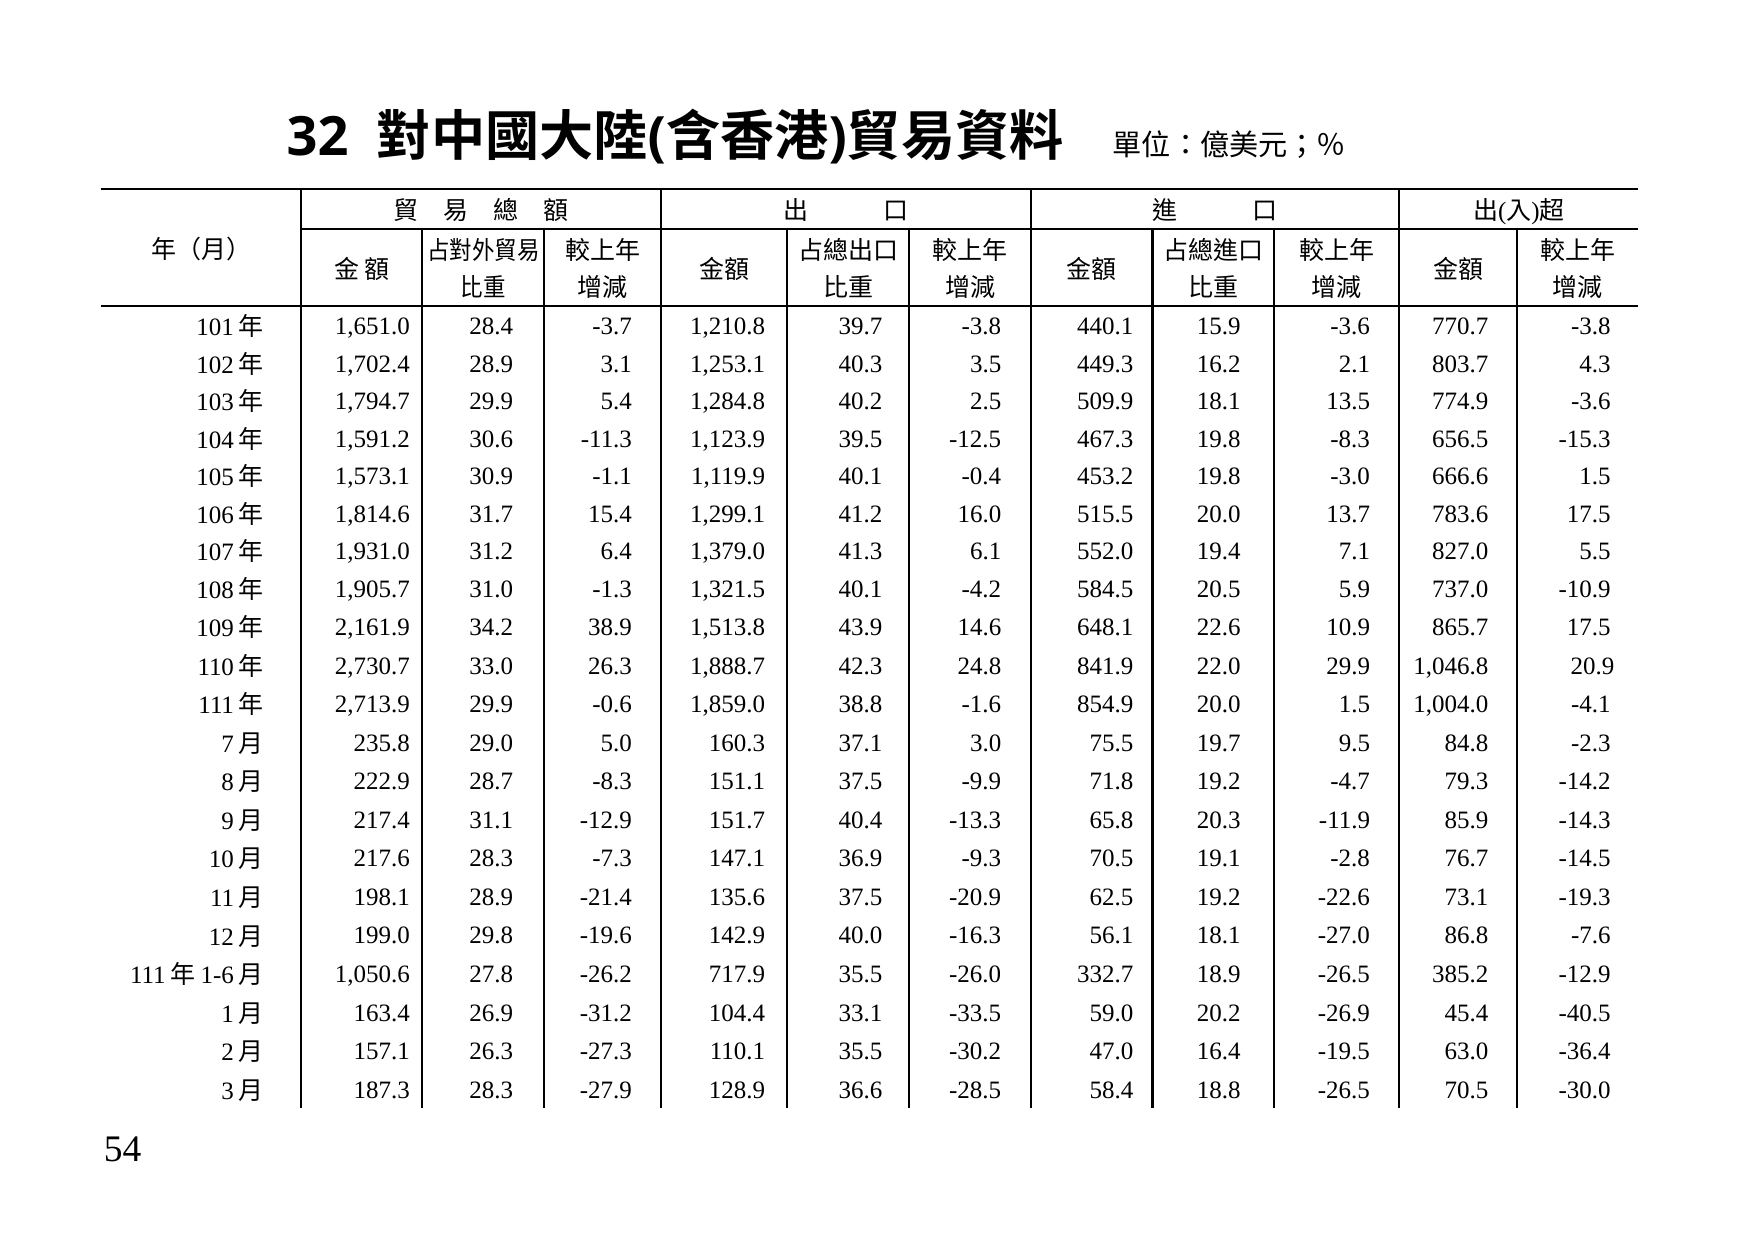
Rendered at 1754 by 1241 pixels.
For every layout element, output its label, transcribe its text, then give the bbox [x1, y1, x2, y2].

table_cell 1,046.8 [1400, 646, 1516, 684]
table_cell -13.3 [910, 801, 1030, 838]
table_cell 29.0 [423, 724, 543, 761]
table_cell 1,210.8 [662, 307, 786, 344]
table_header 進 口 [1032, 190, 1398, 228]
table_cell [1638, 382, 1642, 419]
table_cell 63.0 [1400, 1032, 1516, 1069]
table_cell 16.2 [1154, 344, 1273, 382]
table_cell 2月 [101, 1032, 300, 1069]
table_header 年（月） [101, 190, 300, 305]
table_cell 222.9 [302, 762, 421, 799]
table_cell 45.4 [1400, 993, 1516, 1031]
table_cell 73.1 [1400, 878, 1516, 915]
table_cell 3.1 [545, 344, 660, 382]
table_cell 86.8 [1400, 916, 1516, 954]
table_cell 15.9 [1154, 307, 1273, 344]
table_cell 19.1 [1154, 839, 1273, 877]
table_cell 9月 [101, 801, 300, 838]
table_cell 106年 [101, 494, 300, 532]
table_cell 110年 [101, 646, 300, 684]
table_cell 較上年 增減 [910, 230, 1030, 305]
table_cell [1638, 532, 1642, 569]
table_cell 40.0 [788, 916, 908, 954]
table_cell 19.2 [1154, 878, 1273, 915]
table_cell -30.2 [910, 1032, 1030, 1069]
table_cell 37.5 [788, 878, 908, 915]
table_cell -19.3 [1518, 878, 1638, 915]
table_cell -12.9 [545, 801, 660, 838]
table_cell -14.5 [1518, 839, 1638, 877]
table_cell 14.6 [910, 608, 1030, 645]
table_cell 217.6 [302, 839, 421, 877]
table_cell 111年1-6月 [101, 955, 300, 992]
table_cell 28.9 [423, 344, 543, 382]
table_cell 37.5 [788, 762, 908, 799]
table_cell 151.7 [662, 801, 786, 838]
table_cell -19.5 [1275, 1032, 1398, 1069]
table_cell 2.5 [910, 382, 1030, 419]
table_cell -3.8 [1518, 307, 1638, 344]
table_cell -4.2 [910, 569, 1030, 607]
table_cell -7.6 [1518, 916, 1638, 954]
table_cell -4.7 [1275, 762, 1398, 799]
table_cell -20.9 [910, 878, 1030, 915]
table_cell 17.5 [1518, 608, 1638, 645]
table_cell 30.9 [423, 457, 543, 494]
table_cell 552.0 [1032, 532, 1151, 569]
table_cell 79.3 [1400, 762, 1516, 799]
table_cell 102年 [101, 344, 300, 382]
table_cell -0.4 [910, 457, 1030, 494]
table_cell 1月 [101, 993, 300, 1031]
table_cell 34.2 [423, 608, 543, 645]
table_cell 47.0 [1032, 1032, 1151, 1069]
table_cell 10月 [101, 839, 300, 877]
table_cell 28.3 [423, 1070, 543, 1108]
table_cell 1,794.7 [302, 382, 421, 419]
table_cell 26.3 [423, 1032, 543, 1069]
table_cell 1,888.7 [662, 646, 786, 684]
table_cell -8.3 [1275, 419, 1398, 457]
table_cell 1,321.5 [662, 569, 786, 607]
table_cell -14.3 [1518, 801, 1638, 838]
table_cell 20.0 [1154, 494, 1273, 532]
table_cell -7.3 [545, 839, 660, 877]
table_cell 84.8 [1400, 724, 1516, 761]
table_cell 39.7 [788, 307, 908, 344]
table_cell 3月 [101, 1070, 300, 1108]
table_cell 111年 [101, 685, 300, 722]
table_cell 10.9 [1275, 608, 1398, 645]
table_cell [1638, 228, 1642, 305]
table_cell -3.0 [1275, 457, 1398, 494]
table_cell [1638, 685, 1642, 722]
table_cell -9.3 [910, 839, 1030, 877]
table_cell [1638, 1031, 1642, 1069]
table_cell [1638, 800, 1642, 838]
table_cell 較上年 增減 [1518, 230, 1638, 305]
table_cell 43.9 [788, 608, 908, 645]
table_cell [1638, 457, 1642, 494]
table_cell 656.5 [1400, 419, 1516, 457]
table_cell 103年 [101, 382, 300, 419]
table_cell 20.2 [1154, 993, 1273, 1031]
table_cell -27.9 [545, 1070, 660, 1108]
table_cell 85.9 [1400, 801, 1516, 838]
table_cell 65.8 [1032, 801, 1151, 838]
table_cell 占總進口比重 [1154, 230, 1273, 305]
table_cell 26.3 [545, 646, 660, 684]
table_cell 827.0 [1400, 532, 1516, 569]
table_cell 142.9 [662, 916, 786, 954]
table_cell 509.9 [1032, 382, 1151, 419]
table_cell 108年 [101, 569, 300, 607]
table_cell 774.9 [1400, 382, 1516, 419]
table_cell 1.5 [1518, 457, 1638, 494]
table_cell -3.6 [1518, 382, 1638, 419]
table_cell 29.8 [423, 916, 543, 954]
table_cell 42.3 [788, 646, 908, 684]
table_cell 147.1 [662, 839, 786, 877]
table_cell 1,050.6 [302, 955, 421, 992]
table_cell 19.2 [1154, 762, 1273, 799]
table_cell 783.6 [1400, 494, 1516, 532]
table_cell -33.5 [910, 993, 1030, 1031]
table_cell 金 額 [302, 230, 421, 305]
table_cell 24.8 [910, 646, 1030, 684]
table_cell 40.3 [788, 344, 908, 382]
table_cell [1638, 494, 1642, 532]
table_cell -8.3 [545, 762, 660, 799]
table_cell [1638, 419, 1642, 457]
table_cell 217.4 [302, 801, 421, 838]
table_cell 235.8 [302, 724, 421, 761]
table_cell 27.8 [423, 955, 543, 992]
table_cell 11月 [101, 878, 300, 915]
table_cell 6.1 [910, 532, 1030, 569]
table_cell [1638, 761, 1642, 799]
table_cell -10.9 [1518, 569, 1638, 607]
table_cell 110.1 [662, 1032, 786, 1069]
table_cell 2,713.9 [302, 685, 421, 722]
table_cell [1638, 915, 1642, 954]
table_cell 26.9 [423, 993, 543, 1031]
table_cell -9.9 [910, 762, 1030, 799]
table_cell 1.5 [1275, 685, 1398, 722]
table_cell 29.9 [1275, 646, 1398, 684]
table_cell 7月 [101, 724, 300, 761]
table_header [1638, 188, 1642, 228]
table_cell 36.9 [788, 839, 908, 877]
table_cell 31.2 [423, 532, 543, 569]
table_cell 440.1 [1032, 307, 1151, 344]
table_cell 13.5 [1275, 382, 1398, 419]
table_cell 占總出口比重 [788, 230, 908, 305]
table_cell 40.1 [788, 457, 908, 494]
table_cell 19.8 [1154, 419, 1273, 457]
table_cell 20.5 [1154, 569, 1273, 607]
table_cell 較上年 增減 [545, 230, 660, 305]
table_cell 22.0 [1154, 646, 1273, 684]
table_cell 36.6 [788, 1070, 908, 1108]
table_cell 1,379.0 [662, 532, 786, 569]
table_cell 20.0 [1154, 685, 1273, 722]
table_cell 5.5 [1518, 532, 1638, 569]
table_cell 128.9 [662, 1070, 786, 1108]
table_cell 28.7 [423, 762, 543, 799]
table_cell 1,253.1 [662, 344, 786, 382]
table_cell -26.9 [1275, 993, 1398, 1031]
table_cell 157.1 [302, 1032, 421, 1069]
table_cell 41.3 [788, 532, 908, 569]
table_cell 38.9 [545, 608, 660, 645]
table_cell 5.0 [545, 724, 660, 761]
table_cell 104年 [101, 419, 300, 457]
table_cell 59.0 [1032, 993, 1151, 1031]
table_cell -0.6 [545, 685, 660, 722]
table_cell -26.5 [1275, 1070, 1398, 1108]
table_cell 29.9 [423, 382, 543, 419]
table_cell 770.7 [1400, 307, 1516, 344]
table_cell 33.0 [423, 646, 543, 684]
table_cell 16.4 [1154, 1032, 1273, 1069]
table_cell 135.6 [662, 878, 786, 915]
table_cell -12.9 [1518, 955, 1638, 992]
table_cell -16.3 [910, 916, 1030, 954]
table_cell 39.5 [788, 419, 908, 457]
table_cell -1.1 [545, 457, 660, 494]
table_cell -26.5 [1275, 955, 1398, 992]
table_cell 76.7 [1400, 839, 1516, 877]
table_cell 5.9 [1275, 569, 1398, 607]
table_cell -28.5 [910, 1070, 1030, 1108]
table_cell 666.6 [1400, 457, 1516, 494]
subtitle 32 對中國大陸(含香港)貿易資料 單位：億美元；％ [103, 76, 1639, 188]
table_cell 1,004.0 [1400, 685, 1516, 722]
table_cell 467.3 [1032, 419, 1151, 457]
table_cell 金額 [1400, 230, 1516, 305]
table_cell 5.4 [545, 382, 660, 419]
table_cell [1638, 305, 1642, 344]
table_cell 717.9 [662, 955, 786, 992]
table_cell 3.5 [910, 344, 1030, 382]
table_cell 1,299.1 [662, 494, 786, 532]
table_cell 16.0 [910, 494, 1030, 532]
table_cell 841.9 [1032, 646, 1151, 684]
table_cell 18.8 [1154, 1070, 1273, 1108]
table_cell 28.9 [423, 878, 543, 915]
table_cell 19.4 [1154, 532, 1273, 569]
table_cell -12.5 [910, 419, 1030, 457]
table_cell 較上年 增減 [1275, 230, 1398, 305]
table_cell -11.3 [545, 419, 660, 457]
table_cell 19.8 [1154, 457, 1273, 494]
table_cell 104.4 [662, 993, 786, 1031]
table_cell 38.8 [788, 685, 908, 722]
table_cell -4.1 [1518, 685, 1638, 722]
table_cell 金額 [662, 230, 786, 305]
table_cell 金額 [1032, 230, 1151, 305]
table_cell -30.0 [1518, 1070, 1638, 1108]
table_cell [1638, 838, 1642, 877]
table_cell 75.5 [1032, 724, 1151, 761]
table_cell 30.6 [423, 419, 543, 457]
table_cell 31.0 [423, 569, 543, 607]
table_cell 4.3 [1518, 344, 1638, 382]
table_cell -14.2 [1518, 762, 1638, 799]
table_cell 35.5 [788, 955, 908, 992]
table_cell -19.6 [545, 916, 660, 954]
table_cell -26.0 [910, 955, 1030, 992]
table_cell 187.3 [302, 1070, 421, 1108]
table_cell -15.3 [1518, 419, 1638, 457]
table_cell [1638, 723, 1642, 761]
table_cell 1,905.7 [302, 569, 421, 607]
table_cell 13.7 [1275, 494, 1398, 532]
table_cell 1,119.9 [662, 457, 786, 494]
table_cell 865.7 [1400, 608, 1516, 645]
table_cell [1638, 992, 1642, 1031]
table_cell 1,651.0 [302, 307, 421, 344]
table_cell -40.5 [1518, 993, 1638, 1031]
table_cell -36.4 [1518, 1032, 1638, 1069]
table_cell 28.4 [423, 307, 543, 344]
table_cell 70.5 [1400, 1070, 1516, 1108]
table_cell 29.9 [423, 685, 543, 722]
table_cell 109年 [101, 608, 300, 645]
table_cell 41.2 [788, 494, 908, 532]
table_cell 20.3 [1154, 801, 1273, 838]
table_cell 12月 [101, 916, 300, 954]
table_cell [1638, 954, 1642, 992]
table_cell 515.5 [1032, 494, 1151, 532]
table_cell 7.1 [1275, 532, 1398, 569]
table_cell 332.7 [1032, 955, 1151, 992]
table_cell [1638, 569, 1642, 607]
table_header 出(入)超 [1400, 190, 1638, 228]
table_cell [1638, 344, 1642, 382]
table_header 貿 易 總 額 [302, 190, 660, 228]
table_cell 1,931.0 [302, 532, 421, 569]
table_cell 40.4 [788, 801, 908, 838]
table_cell 9.5 [1275, 724, 1398, 761]
table_cell 854.9 [1032, 685, 1151, 722]
table_cell 453.2 [1032, 457, 1151, 494]
table_cell -27.3 [545, 1032, 660, 1069]
table_cell 18.9 [1154, 955, 1273, 992]
table_cell 37.1 [788, 724, 908, 761]
table_cell [1638, 1069, 1642, 1108]
table_cell 62.5 [1032, 878, 1151, 915]
table_cell 803.7 [1400, 344, 1516, 382]
table_cell 2,161.9 [302, 608, 421, 645]
table_cell 1,859.0 [662, 685, 786, 722]
table_cell 1,284.8 [662, 382, 786, 419]
table_cell -1.3 [545, 569, 660, 607]
table_cell 584.5 [1032, 569, 1151, 607]
table_cell 199.0 [302, 916, 421, 954]
table_cell [1638, 607, 1642, 645]
table_cell 35.5 [788, 1032, 908, 1069]
table_cell -22.6 [1275, 878, 1398, 915]
table_cell 2.1 [1275, 344, 1398, 382]
table_cell 31.7 [423, 494, 543, 532]
table_cell 28.3 [423, 839, 543, 877]
table_cell 1,573.1 [302, 457, 421, 494]
table_cell -2.8 [1275, 839, 1398, 877]
table_cell 6.4 [545, 532, 660, 569]
table_cell 71.8 [1032, 762, 1151, 799]
table_cell 18.1 [1154, 382, 1273, 419]
table_header 出 口 [662, 190, 1030, 228]
table_cell 2,730.7 [302, 646, 421, 684]
table_cell -11.9 [1275, 801, 1398, 838]
table_cell 20.9 [1518, 646, 1642, 684]
table_cell -21.4 [545, 878, 660, 915]
table_cell 56.1 [1032, 916, 1151, 954]
table_cell -27.0 [1275, 916, 1398, 954]
table_cell 58.4 [1032, 1070, 1151, 1108]
table_cell 31.1 [423, 801, 543, 838]
table_cell 163.4 [302, 993, 421, 1031]
table_cell 19.7 [1154, 724, 1273, 761]
table_cell -1.6 [910, 685, 1030, 722]
table_cell -31.2 [545, 993, 660, 1031]
table_cell 1,513.8 [662, 608, 786, 645]
table_cell 1,814.6 [302, 494, 421, 532]
table_cell 105年 [101, 457, 300, 494]
table_cell 40.2 [788, 382, 908, 419]
table_cell 449.3 [1032, 344, 1151, 382]
table_cell 737.0 [1400, 569, 1516, 607]
table_cell 1,123.9 [662, 419, 786, 457]
table_cell 198.1 [302, 878, 421, 915]
table_cell 385.2 [1400, 955, 1516, 992]
table_cell 3.0 [910, 724, 1030, 761]
table_cell -26.2 [545, 955, 660, 992]
table_cell 101年 [101, 307, 300, 344]
table_cell 占對外貿易比重 [423, 230, 543, 305]
table_cell 648.1 [1032, 608, 1151, 645]
table_cell 40.1 [788, 569, 908, 607]
table_cell -3.6 [1275, 307, 1398, 344]
table_cell 1,591.2 [302, 419, 421, 457]
table_cell -2.3 [1518, 724, 1638, 761]
table_cell 17.5 [1518, 494, 1638, 532]
table_cell [1638, 877, 1642, 915]
table_cell 8月 [101, 762, 300, 799]
table_cell 33.1 [788, 993, 908, 1031]
table_cell 70.5 [1032, 839, 1151, 877]
table_cell 15.4 [545, 494, 660, 532]
table_cell 160.3 [662, 724, 786, 761]
table_cell 22.6 [1154, 608, 1273, 645]
table_cell -3.8 [910, 307, 1030, 344]
table_cell 151.1 [662, 762, 786, 799]
table_cell 107年 [101, 532, 300, 569]
table_cell 1,702.4 [302, 344, 421, 382]
table_cell -3.7 [545, 307, 660, 344]
table_cell 18.1 [1154, 916, 1273, 954]
